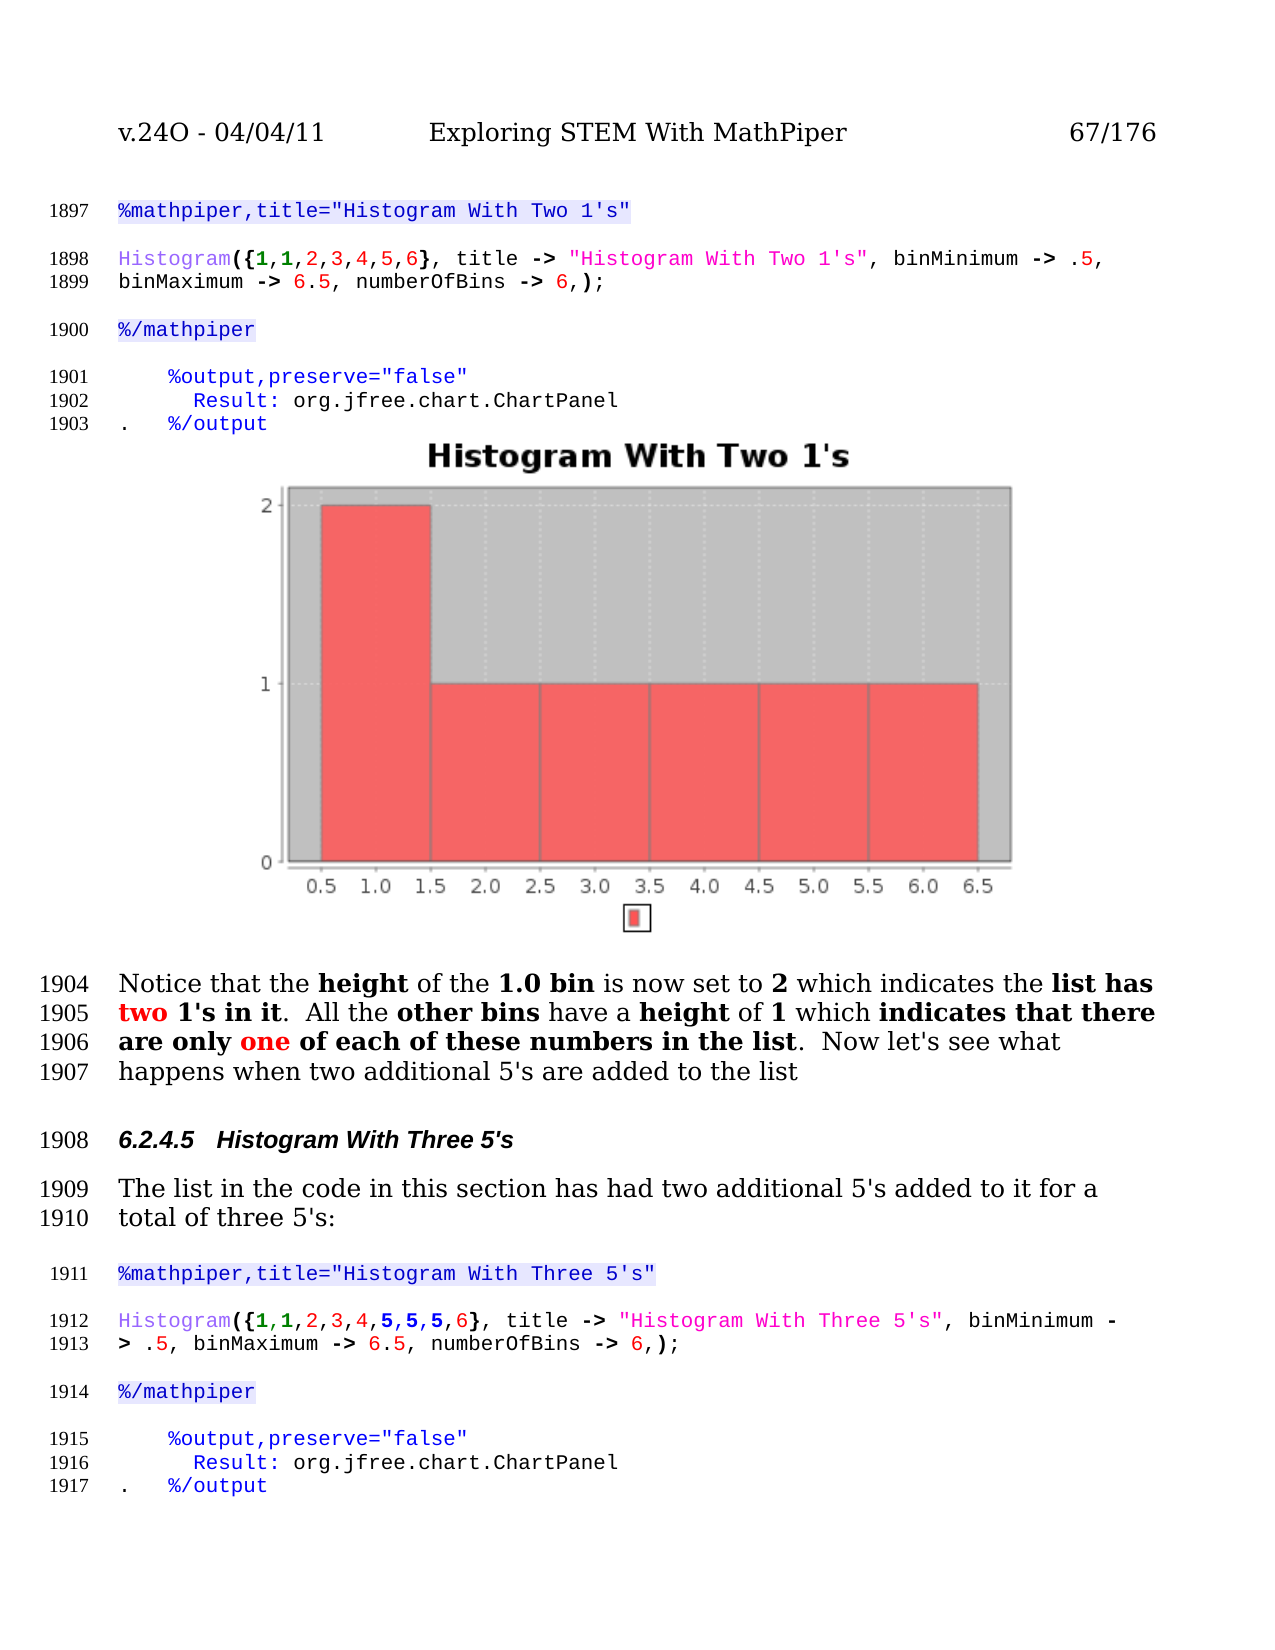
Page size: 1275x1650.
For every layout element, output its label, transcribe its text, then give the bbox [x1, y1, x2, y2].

text %output,preserve="false" [118, 1428, 1157, 1452]
text . %/output [118, 1475, 1157, 1499]
text %/mathpiper [118, 319, 1157, 342]
text Result: org.jfree.chart.ChartPanel [118, 1452, 1157, 1475]
text Notice that the height of the 1.0 bin is now set to 2 which indicates the list has two 1's in it. All the other bins have a height of 1 which indicates that there are only one of each of these numbers in the list. Now let's see what happens when two additional 5's are added to the list [118, 969, 1157, 1086]
text %mathpiper,title="Histogram With Two 1's" [118, 200, 1157, 224]
text The list in the code in this section has had two additional 5's added to it for a total of three 5's: [118, 1174, 1157, 1233]
subtitle Histogram With Three 5's [118, 1125, 1157, 1153]
text %output,preserve="false" [118, 366, 1157, 389]
text . %/output [118, 413, 1157, 437]
text Histogram({1,1,2,3,4,5,6}, title -> "Histogram With Two 1's", binMinimum -> .5, binMaximum -> 6.5, numberOfBins -> 6,); [118, 248, 1157, 295]
text %/mathpiper [118, 1381, 1157, 1404]
picture [245, 436, 1030, 934]
text Result: org.jfree.chart.ChartPanel [118, 389, 1157, 413]
text Histogram({1,1,2,3,4,5,5,5,6}, title -> "Histogram With Three 5's", binMinimum -> .5, binMaximum -> 6.5, numberOfBins -> 6,); [118, 1310, 1157, 1357]
text %mathpiper,title="Histogram With Three 5's" [118, 1262, 1157, 1286]
